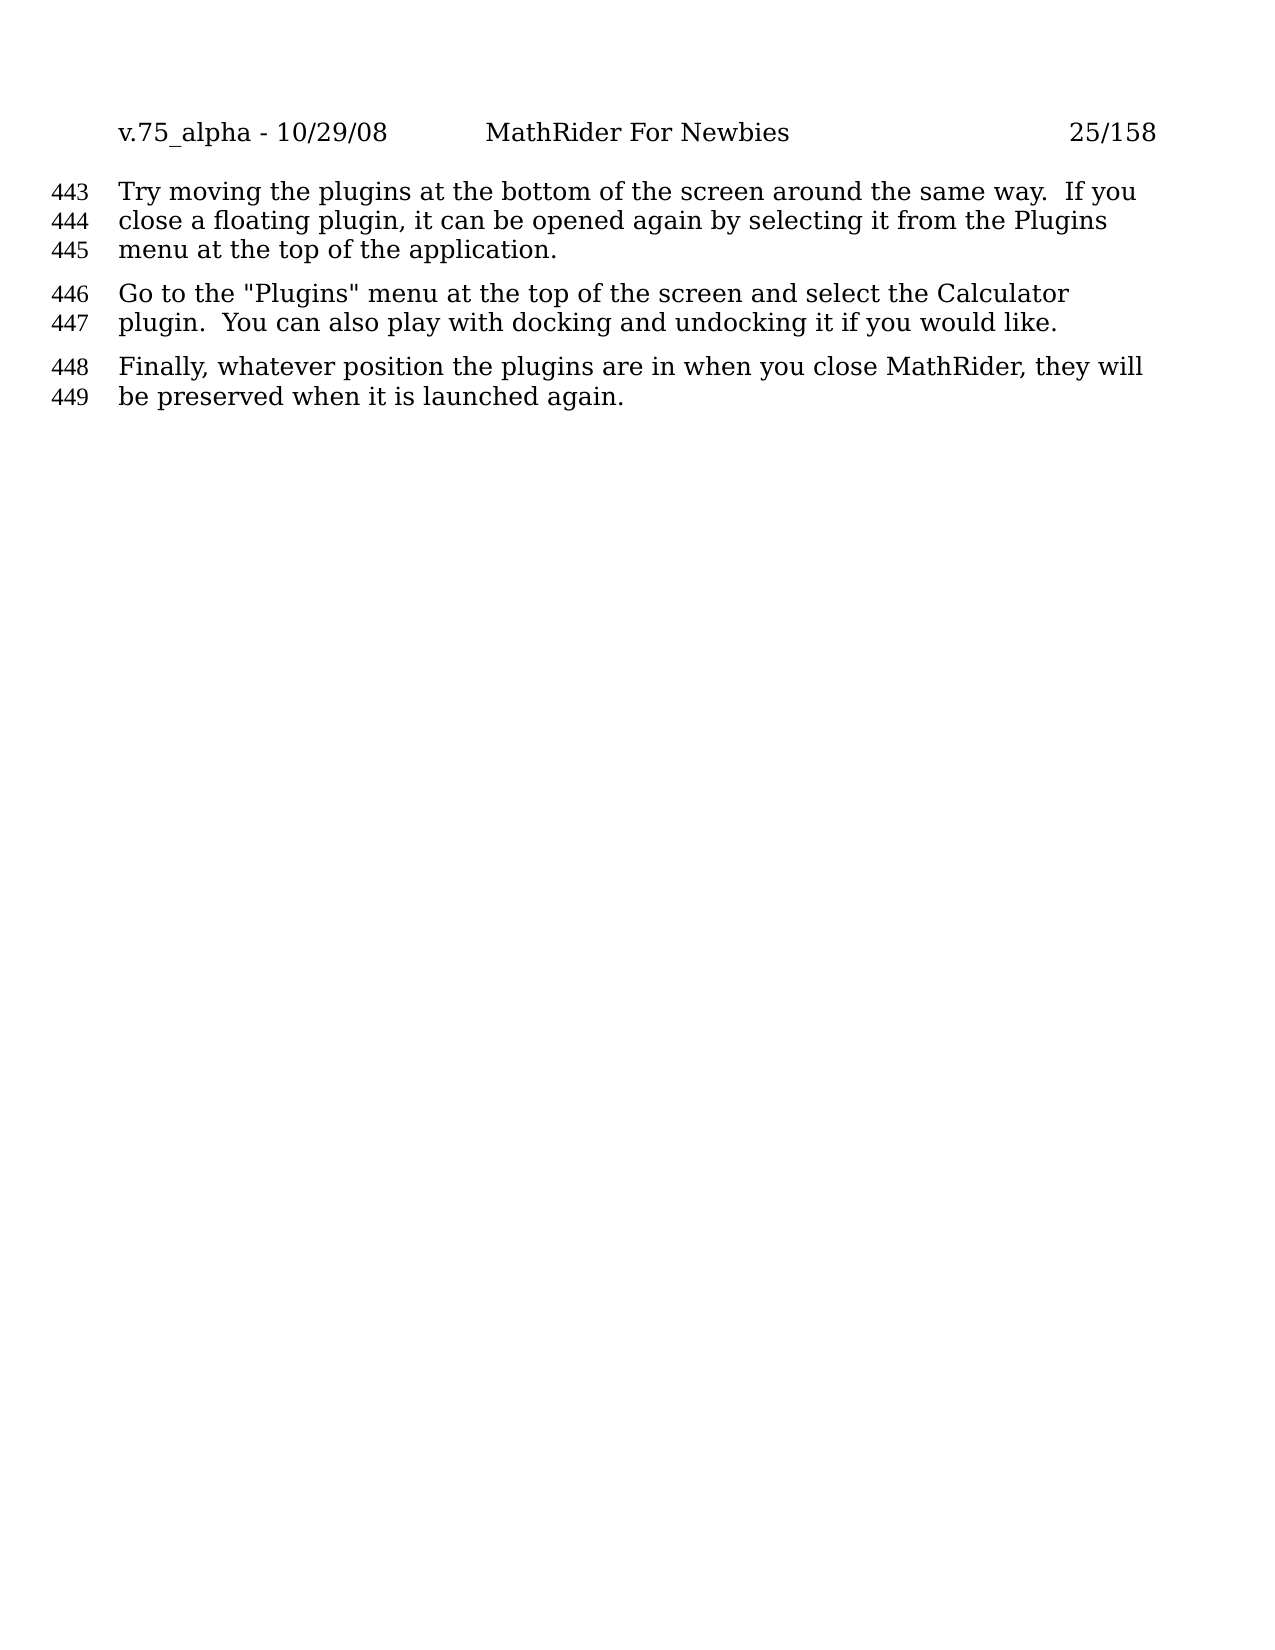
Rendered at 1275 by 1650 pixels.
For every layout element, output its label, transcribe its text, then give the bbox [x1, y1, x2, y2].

text Finally, whatever position the plugins are in when you close MathRider, they will be preserved when it is launched again. [118, 353, 1157, 411]
text Go to the "Plugins" menu at the top of the screen and select the Calculator plugin. You can also play with docking and undocking it if you would like. [118, 279, 1157, 338]
text Try moving the plugins at the bottom of the screen around the same way. If you close a floating plugin, it can be opened again by selecting it from the Plugins menu at the top of the application. [118, 177, 1157, 264]
